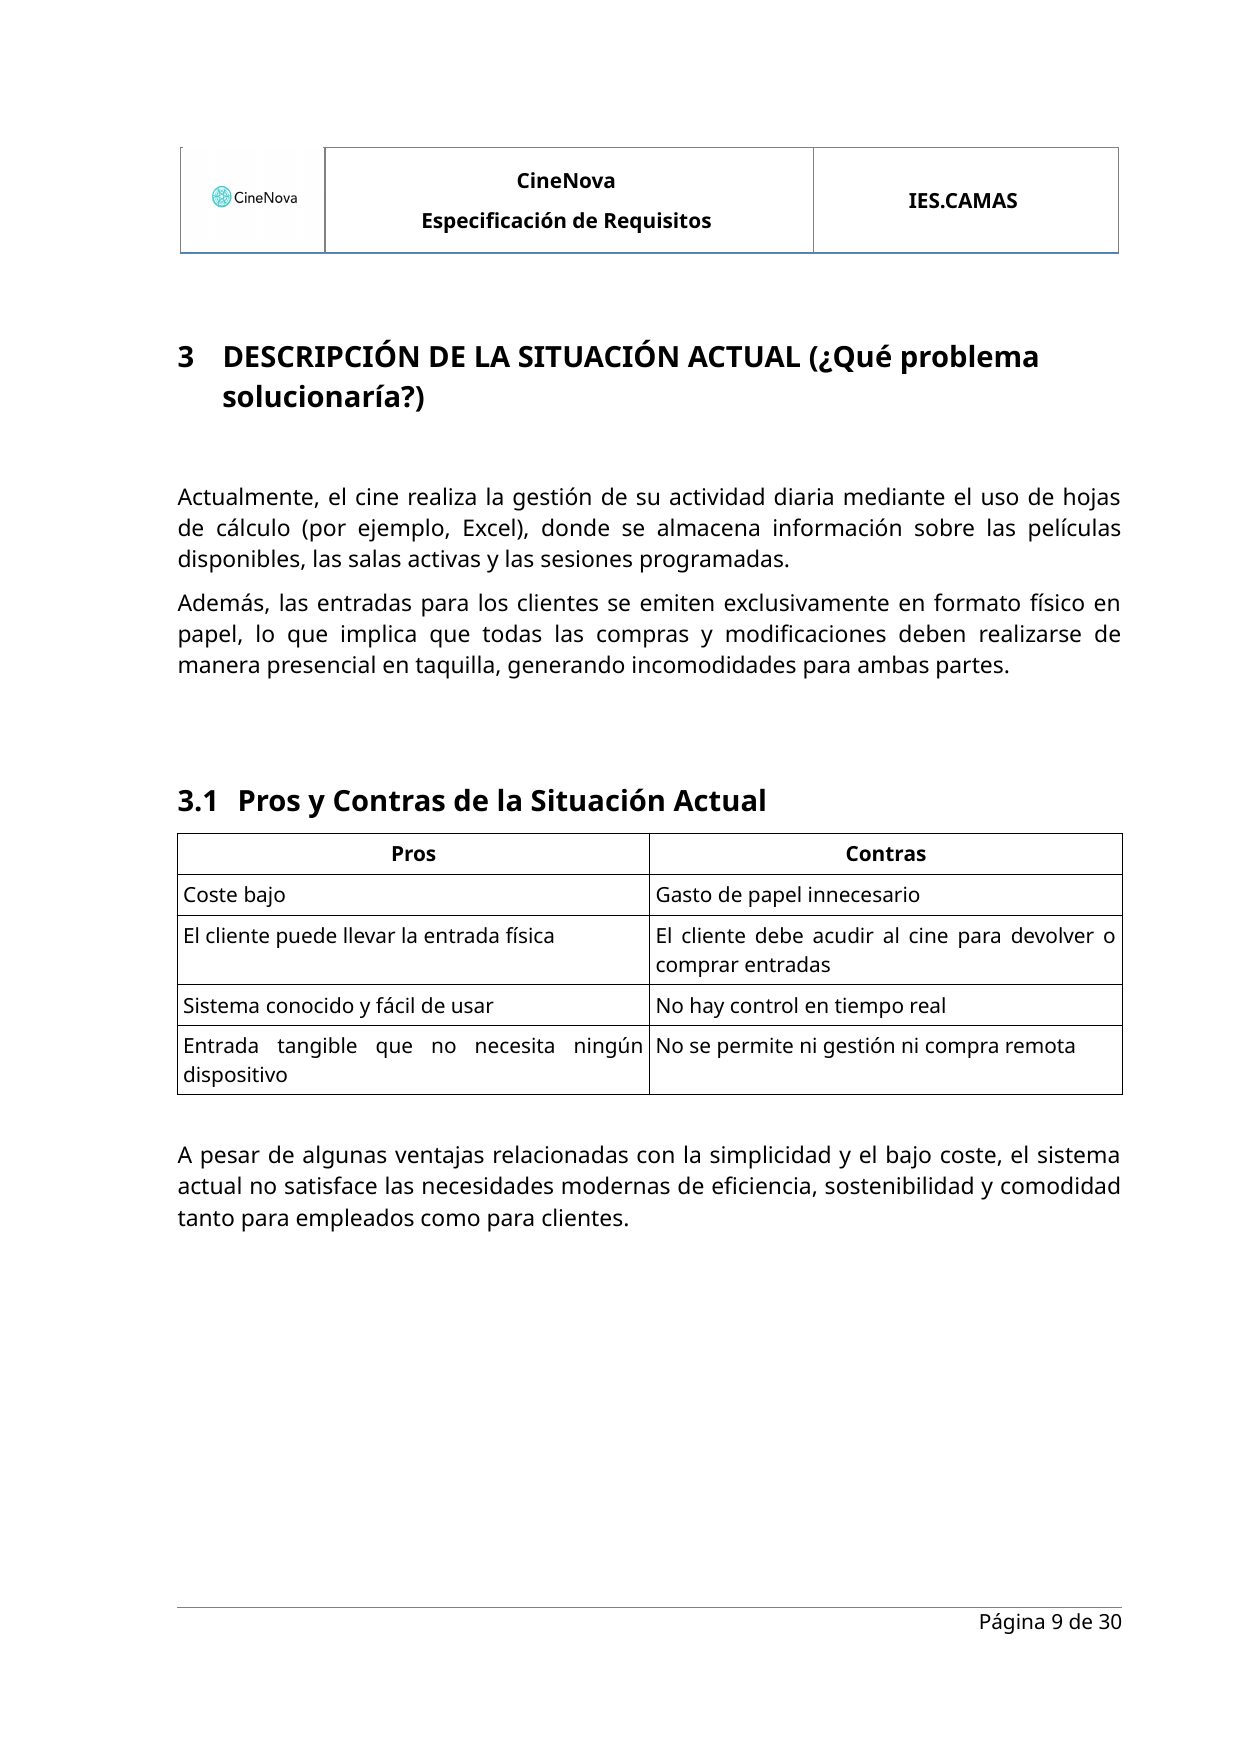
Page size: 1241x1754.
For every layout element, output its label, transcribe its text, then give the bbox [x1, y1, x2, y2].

table_cell Gasto de papel innecesario [650, 875, 1122, 914]
table_cell El cliente puede llevar la entrada física [178, 916, 649, 984]
table_header Pros [178, 834, 649, 874]
table_cell Entrada tangible que no necesita ningún dispositivo [178, 1026, 649, 1094]
subtitle Pros y Contras de la Situación Actual [177, 781, 1122, 820]
picture [183, 147, 324, 246]
table_cell Sistema conocido y fácil de usar [178, 985, 649, 1025]
text Actualmente, el cine realiza la gestión de su actividad diaria mediante el uso de hojas de cálculo (por ejemplo, Excel), donde se almacena información sobre las películas disponibles, las salas activas y las sesiones programadas. [177, 481, 1122, 574]
text A pesar de algunas ventajas relacionadas con la simplicidad y el bajo coste, el sistema actual no satisface las necesidades modernas de eficiencia, sostenibilidad y comodidad tanto para empleados como para clientes. [177, 1139, 1122, 1233]
text Además, las entradas para los clientes se emiten exclusivamente en formato físico en papel, lo que implica que todas las compras y modificaciones deben realizarse de manera presencial en taquilla, generando incomodidades para ambas partes. [177, 587, 1122, 681]
table_cell Coste bajo [178, 875, 649, 914]
table_cell No hay control en tiempo real [650, 985, 1122, 1025]
table_cell No se permite ni gestión ni compra remota [650, 1026, 1122, 1094]
table_header Contras [650, 834, 1122, 874]
subtitle DESCRIPCIÓN DE LA SITUACIÓN ACTUAL (¿Qué problema solucionaría?) [177, 336, 1122, 416]
table_cell El cliente debe acudir al cine para devolver o comprar entradas [650, 916, 1122, 984]
